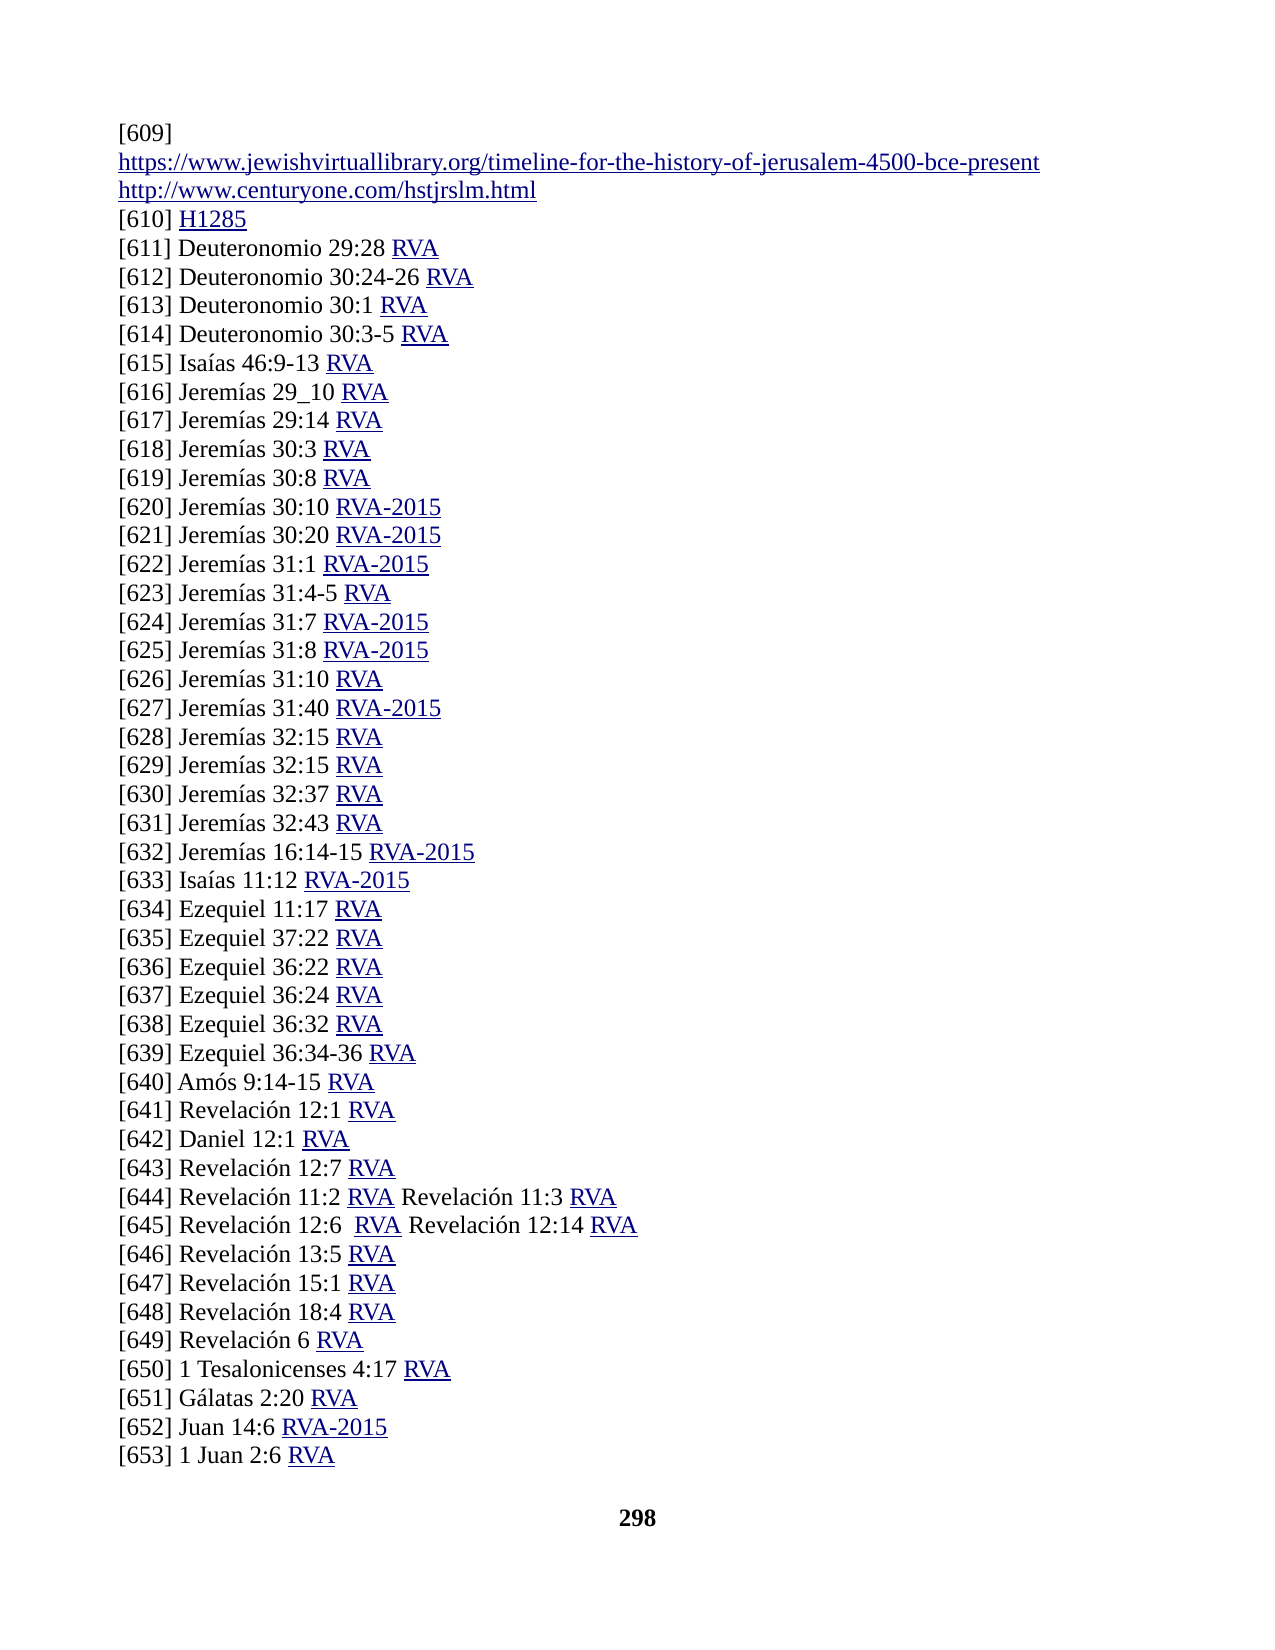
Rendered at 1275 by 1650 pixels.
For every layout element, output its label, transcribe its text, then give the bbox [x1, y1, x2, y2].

text Daniel 12:1 RVA [118, 1124, 1157, 1153]
text Jeremías 16:14-15 RVA-2015 [118, 837, 1157, 866]
text Jeremías 30:10 RVA-2015 [118, 492, 1157, 521]
text Jeremías 30:20 RVA-2015 [118, 521, 1157, 549]
text Revelación 12:6 RVA Revelación 12:14 RVA [118, 1211, 1157, 1239]
text Jeremías 32:15 RVA [118, 751, 1157, 779]
text H1285 [118, 204, 1157, 233]
text Revelación 18:4 RVA [118, 1297, 1157, 1326]
text Isaías 46:9-13 RVA [118, 348, 1157, 377]
text Jeremías 32:15 RVA [118, 722, 1157, 751]
text Jeremías 31:4-5 RVA [118, 578, 1157, 607]
text Ezequiel 36:32 RVA [118, 1009, 1157, 1038]
text Deuteronomio 29:28 RVA [118, 233, 1157, 262]
text Jeremías 31:1 RVA-2015 [118, 549, 1157, 578]
text Deuteronomio 30:1 RVA [118, 291, 1157, 319]
text Jeremías 31:7 RVA-2015 [118, 607, 1157, 636]
text http://www.centuryone.com/hstjrslm.html [118, 176, 1157, 204]
text 1 Tesalonicenses 4:17 RVA [118, 1354, 1157, 1383]
text Jeremías 31:10 RVA [118, 664, 1157, 693]
text Deuteronomio 30:24-26 RVA [118, 262, 1157, 291]
text Amós 9:14-15 RVA [118, 1067, 1157, 1096]
text Jeremías 31:8 RVA-2015 [118, 636, 1157, 664]
text Ezequiel 36:24 RVA [118, 981, 1157, 1009]
text Jeremías 29_10 RVA [118, 377, 1157, 406]
text Isaías 11:12 RVA-2015 [118, 866, 1157, 894]
text https://www.jewishvirtuallibrary.org/timeline-for-the-history-of-jerusalem-4500-bce-present [118, 147, 1157, 176]
text Jeremías 31:40 RVA-2015 [118, 693, 1157, 722]
text Deuteronomio 30:3-5 RVA [118, 319, 1157, 348]
text Jeremías 32:37 RVA [118, 779, 1157, 808]
text Jeremías 30:8 RVA [118, 463, 1157, 492]
text Jeremías 29:14 RVA [118, 406, 1157, 434]
text Revelación 6 RVA [118, 1326, 1157, 1354]
text Revelación 11:2 RVA Revelación 11:3 RVA [118, 1182, 1157, 1211]
text Juan 14:6 RVA-2015 [118, 1412, 1157, 1441]
text 1 Juan 2:6 RVA [118, 1441, 1157, 1469]
text Gálatas 2:20 RVA [118, 1383, 1157, 1412]
text Ezequiel 37:22 RVA [118, 923, 1157, 952]
text Revelación 15:1 RVA [118, 1268, 1157, 1297]
text Jeremías 32:43 RVA [118, 808, 1157, 837]
text Revelación 12:1 RVA [118, 1096, 1157, 1124]
text Jeremías 30:3 RVA [118, 434, 1157, 463]
text Revelación 12:7 RVA [118, 1153, 1157, 1182]
text Ezequiel 11:17 RVA [118, 894, 1157, 923]
text Ezequiel 36:22 RVA [118, 952, 1157, 981]
text Revelación 13:5 RVA [118, 1239, 1157, 1268]
text Ezequiel 36:34-36 RVA [118, 1038, 1157, 1067]
